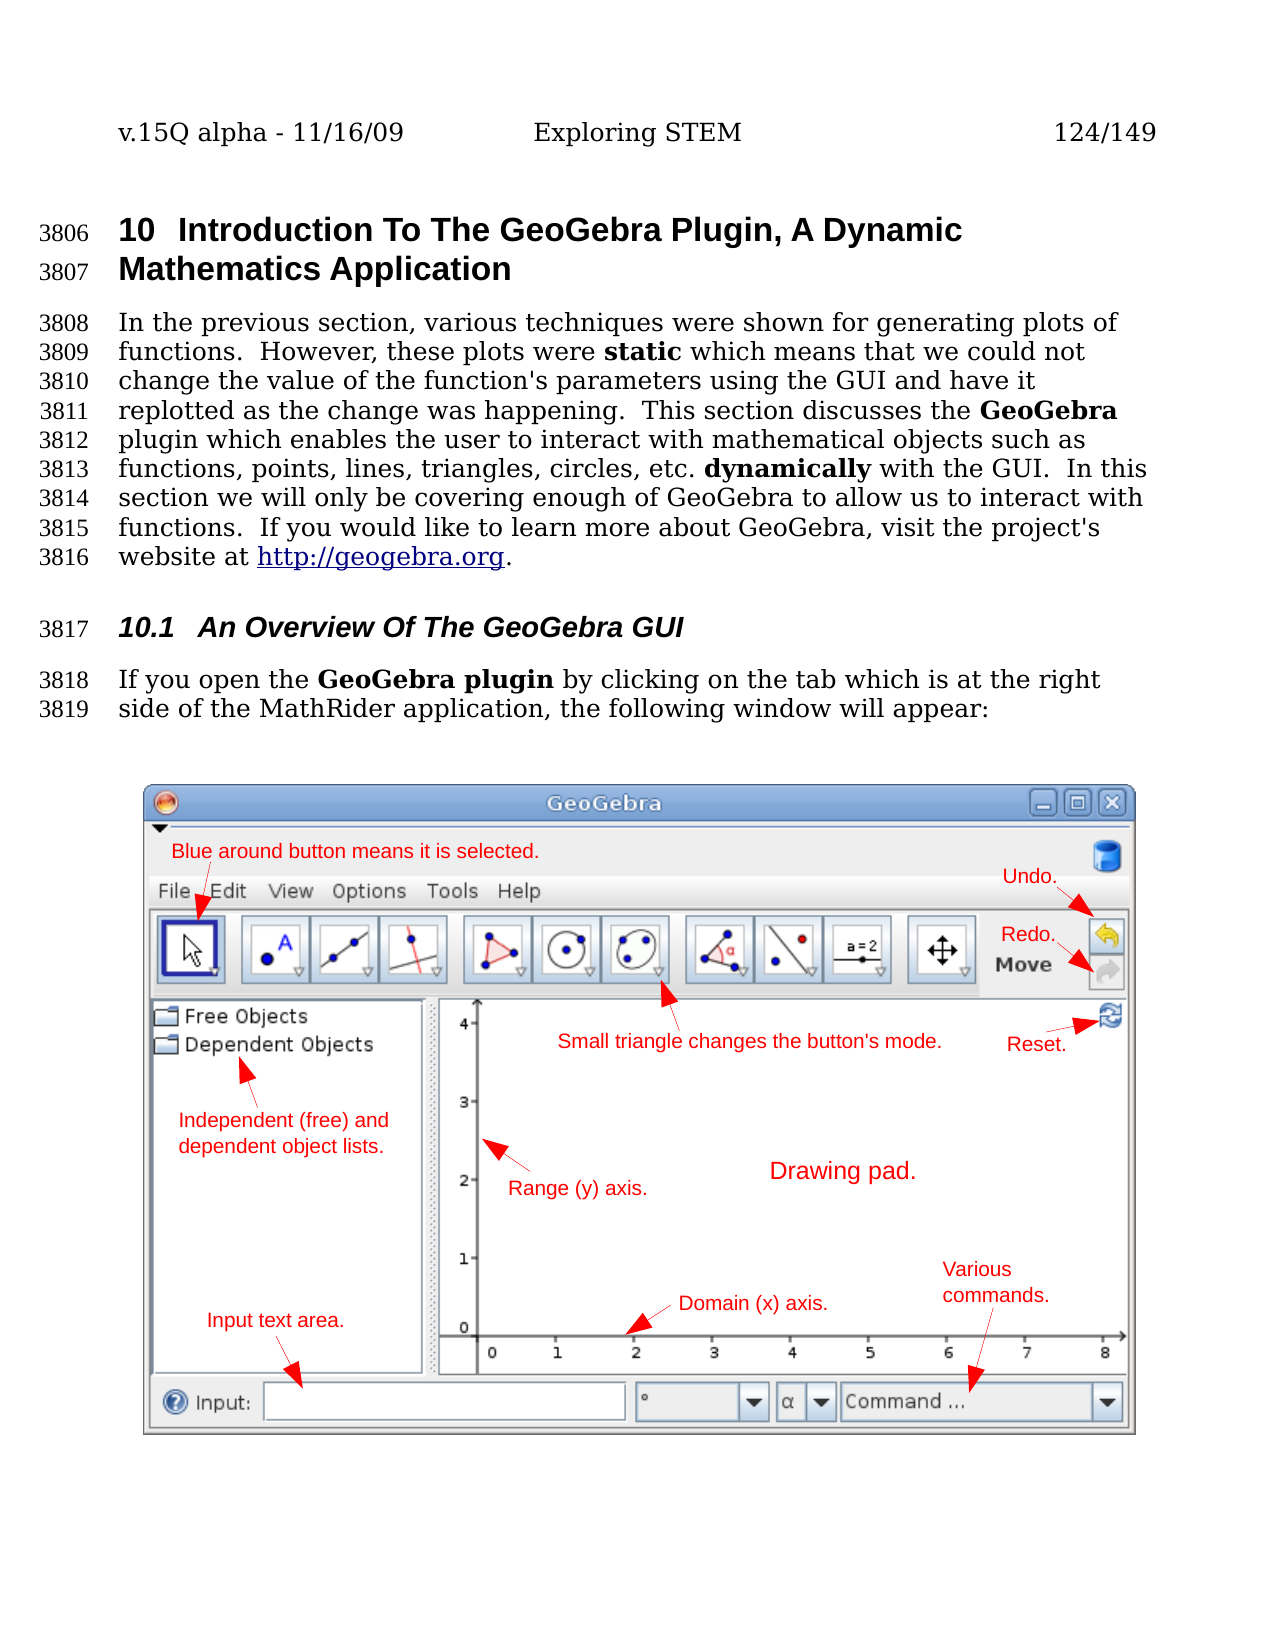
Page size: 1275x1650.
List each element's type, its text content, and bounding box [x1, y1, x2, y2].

subtitle Introduction To The GeoGebra Plugin, A Dynamic Mathematics Application [118, 210, 1157, 287]
subtitle An Overview Of The GeoGebra GUI [118, 610, 1157, 644]
text If you open the GeoGebra plugin by clicking on the tab which is at the right side of the MathRider application, the following window will appear: [118, 665, 1157, 723]
text In the previous section, various techniques were shown for generating plots of functions. However, these plots were static which means that we could not change the value of the function's parameters using the GUI and have it replotted as the change was happening. This section discusses the GeoGebra plugin which enables the user to interact with mathematical objects such as functions, points, lines, triangles, circles, etc. dynamically with the GUI. In this section we will only be covering enough of GeoGebra to allow us to interact with functions. If you would like to learn more about GeoGebra, visit the project's website at http://geogebra.org. [118, 308, 1157, 571]
